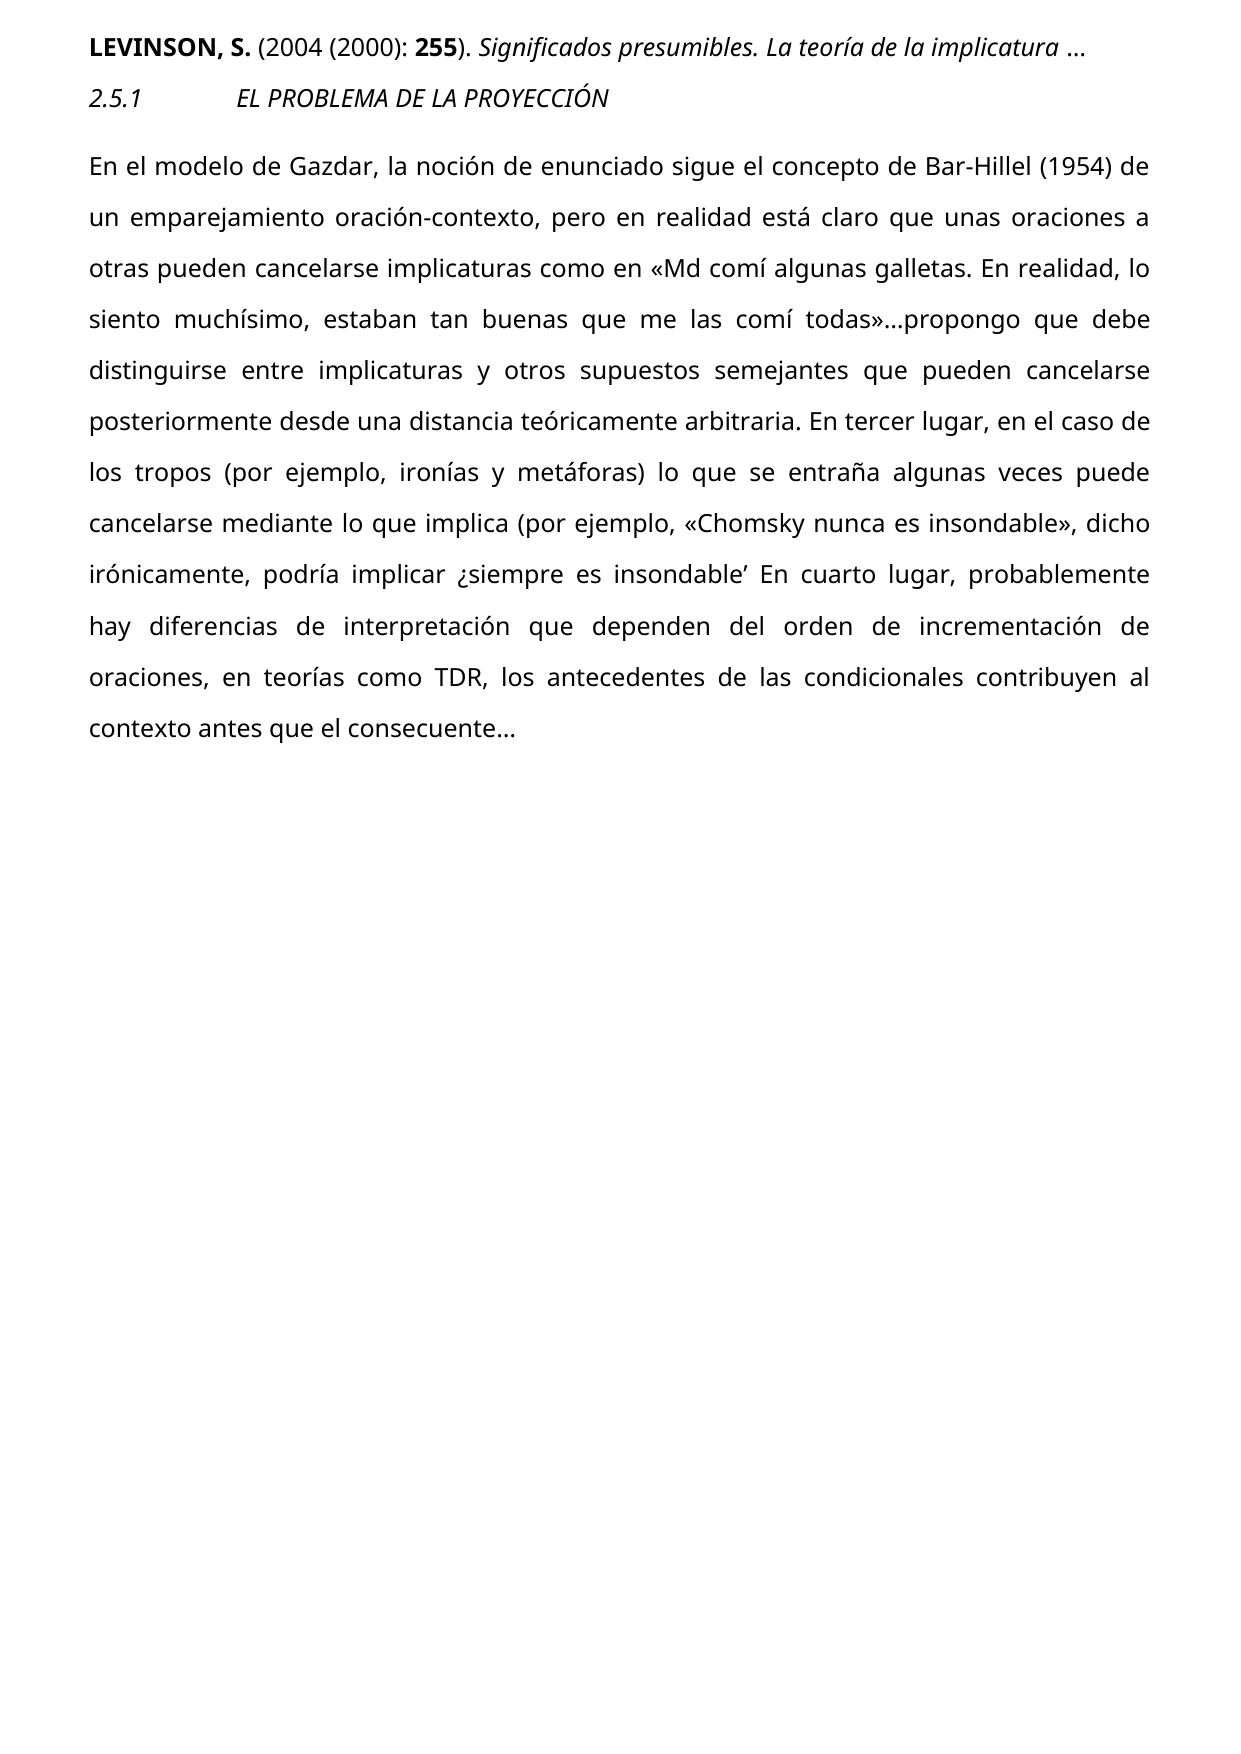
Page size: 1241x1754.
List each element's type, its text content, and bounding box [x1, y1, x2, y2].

text 2.5.1 EL PROBLEMA DE LA PROYECCIÓN [88, 81, 1152, 115]
text En el modelo de Gazdar, la noción de enunciado sigue el concepto de Bar-Hillel (1954) de un emparejamiento oración-contexto, pero en realidad está claro que unas oraciones a otras pueden cancelarse implicaturas como en «Md comí algunas galletas. En realidad, lo siento muchísimo, estaban tan buenas que me las comí todas»…propongo que debe distinguirse entre implicaturas y otros supuestos semejantes que pueden cancelarse posteriormente desde una distancia teóricamente arbitraria. En tercer lugar, en el caso de los tropos (por ejemplo, ironías y metáforas) lo que se entraña algunas veces puede cancelarse mediante lo que implica (por ejemplo, «Chomsky nunca es insondable», dicho irónicamente, podría implicar ¿siempre es insondable’ En cuarto lugar, probablemente hay diferencias de interpretación que dependen del orden de incrementación de oraciones, en teorías como TDR, los antecedentes de las condicionales contribuyen al contexto antes que el consecuente… [88, 149, 1152, 744]
text LEVINSON, S. (2004 (2000): 255). Significados presumibles. La teoría de la implicatura … [88, 29, 1152, 64]
